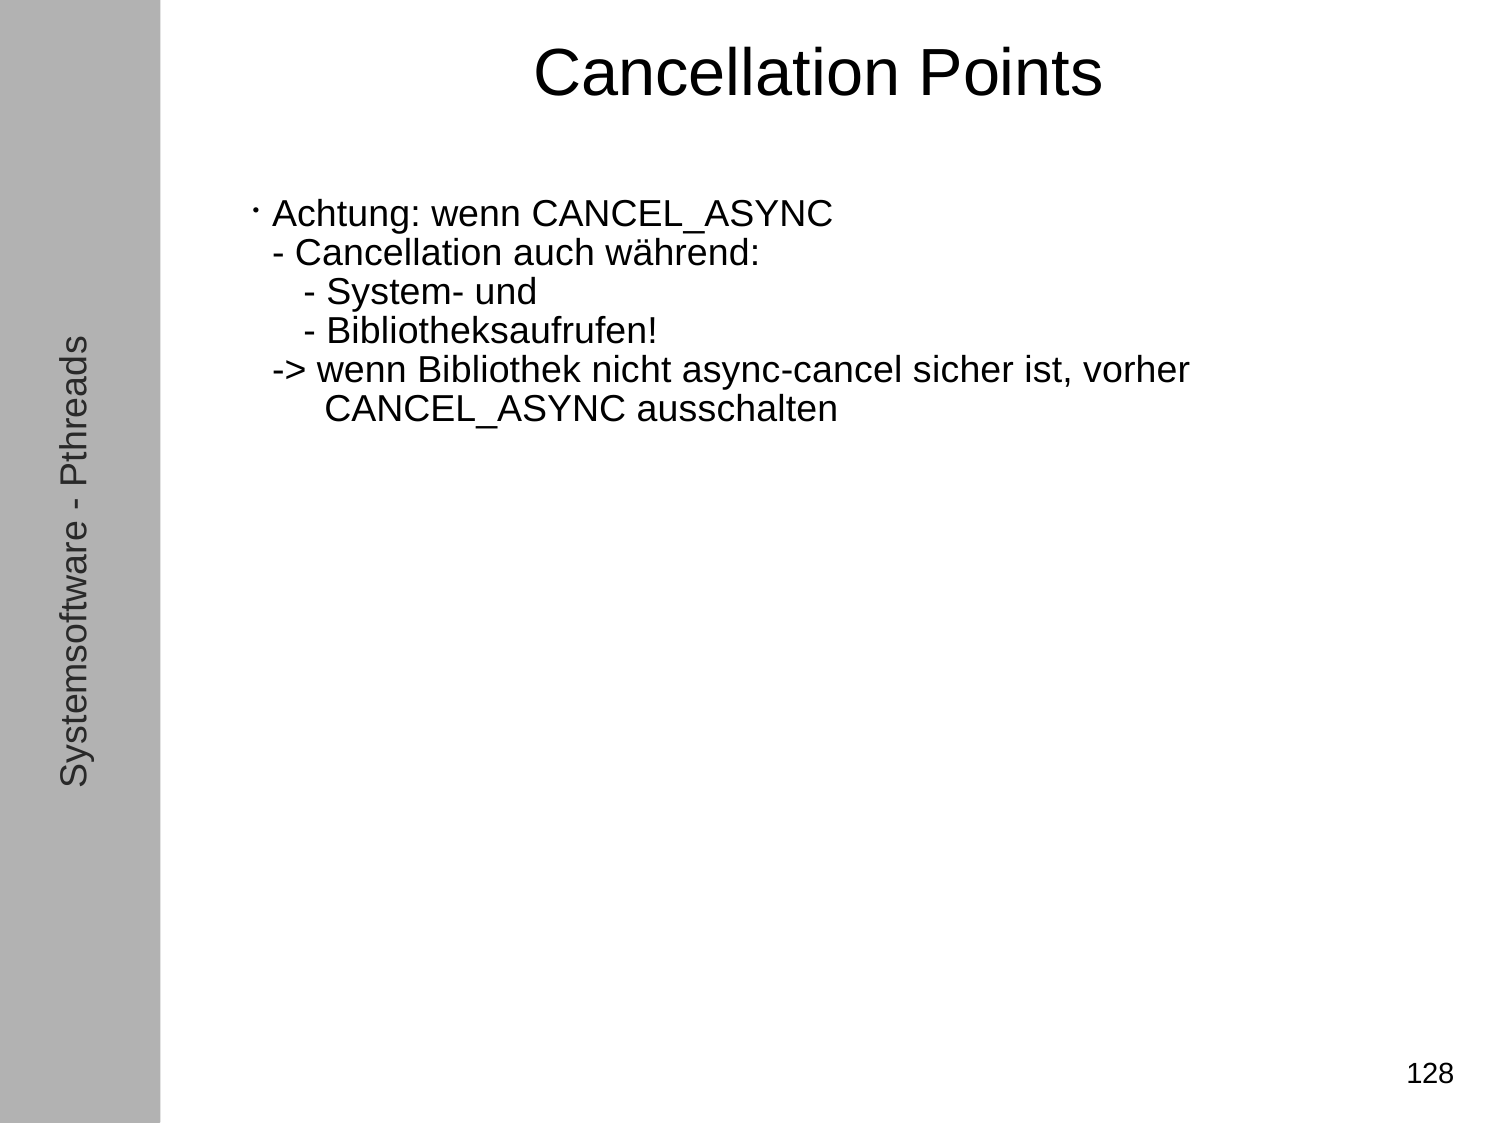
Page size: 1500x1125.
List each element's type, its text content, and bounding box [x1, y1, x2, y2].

text_box [1406, 1057, 1500, 1106]
text_box Systemsoftware - Pthreads [47, 1, 121, 1124]
text_box [0, 0, 160, 1123]
text_box Achtung: wenn CANCEL_ASYNC - Cancellation auch während: - System- und - Bibliotheksaufrufen! -> wenn Bibliothek nicht async-cancel sicher ist, vorher CANCEL_ASYNC ausschalten [237, 187, 1448, 1091]
text_box Cancellation Points [485, 27, 1153, 123]
